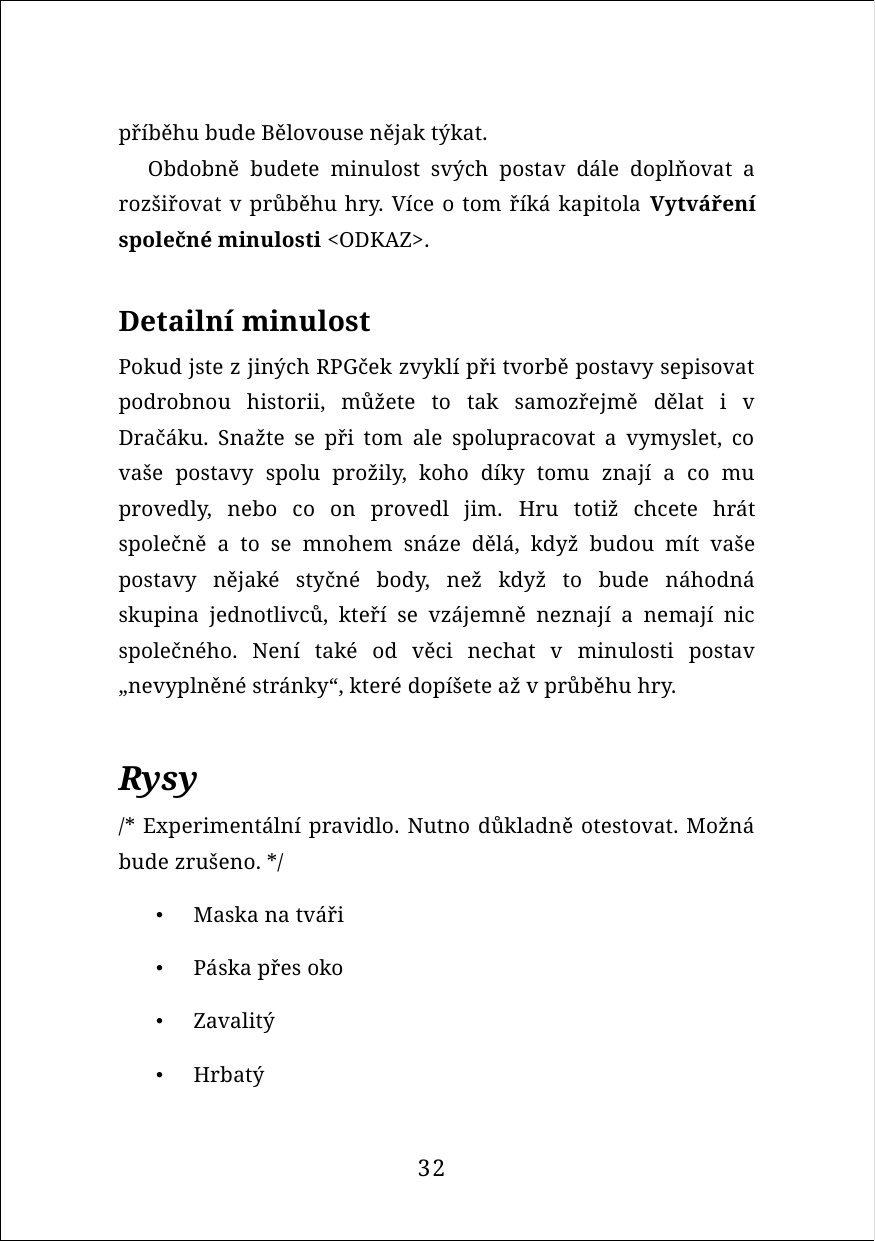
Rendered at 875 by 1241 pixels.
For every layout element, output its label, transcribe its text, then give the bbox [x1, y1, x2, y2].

text příběhu bude Bělovouse nějak týkat. Obdobně budete minulost svých postav dále doplňovat a rozšiřovat v průběhu hry. Více o tom říká kapitola Vytváření společné minulosti <ODKAZ>. [118, 118, 756, 253]
list Maska na tváři [156, 900, 756, 929]
subtitle Rysy [118, 754, 756, 800]
text /* Experimentální pravidlo. Nutno důkladně otestovat. Možná bude zrušeno. */ [118, 811, 756, 875]
subtitle Detailní minulost [118, 302, 756, 340]
list Zavalitý [156, 1007, 756, 1035]
text Pokud jste z jiných RPGček zvyklí při tvorbě postavy sepisovat podrobnou historii, můžete to tak samozřejmě dělat i v Dračáku. Snažte se při tom ale spolupracovat a vymyslet, co vaše postavy spolu prožily, koho díky tomu znají a co mu provedly, nebo co on provedl jim. Hru totiž chcete hrát společně a to se mnohem snáze dělá, když budou mít vaše postavy nějaké styčné body, než když to bude náhodná skupina jednotlivců, kteří se vzájemně neznají a nemají nic společného. Není také od věci nechat v minulosti postav „nevyplněné stránky“, které dopíšete až v průběhu hry. [118, 352, 756, 700]
list Hrbatý [156, 1060, 756, 1088]
list Páska přes oko [156, 953, 756, 982]
